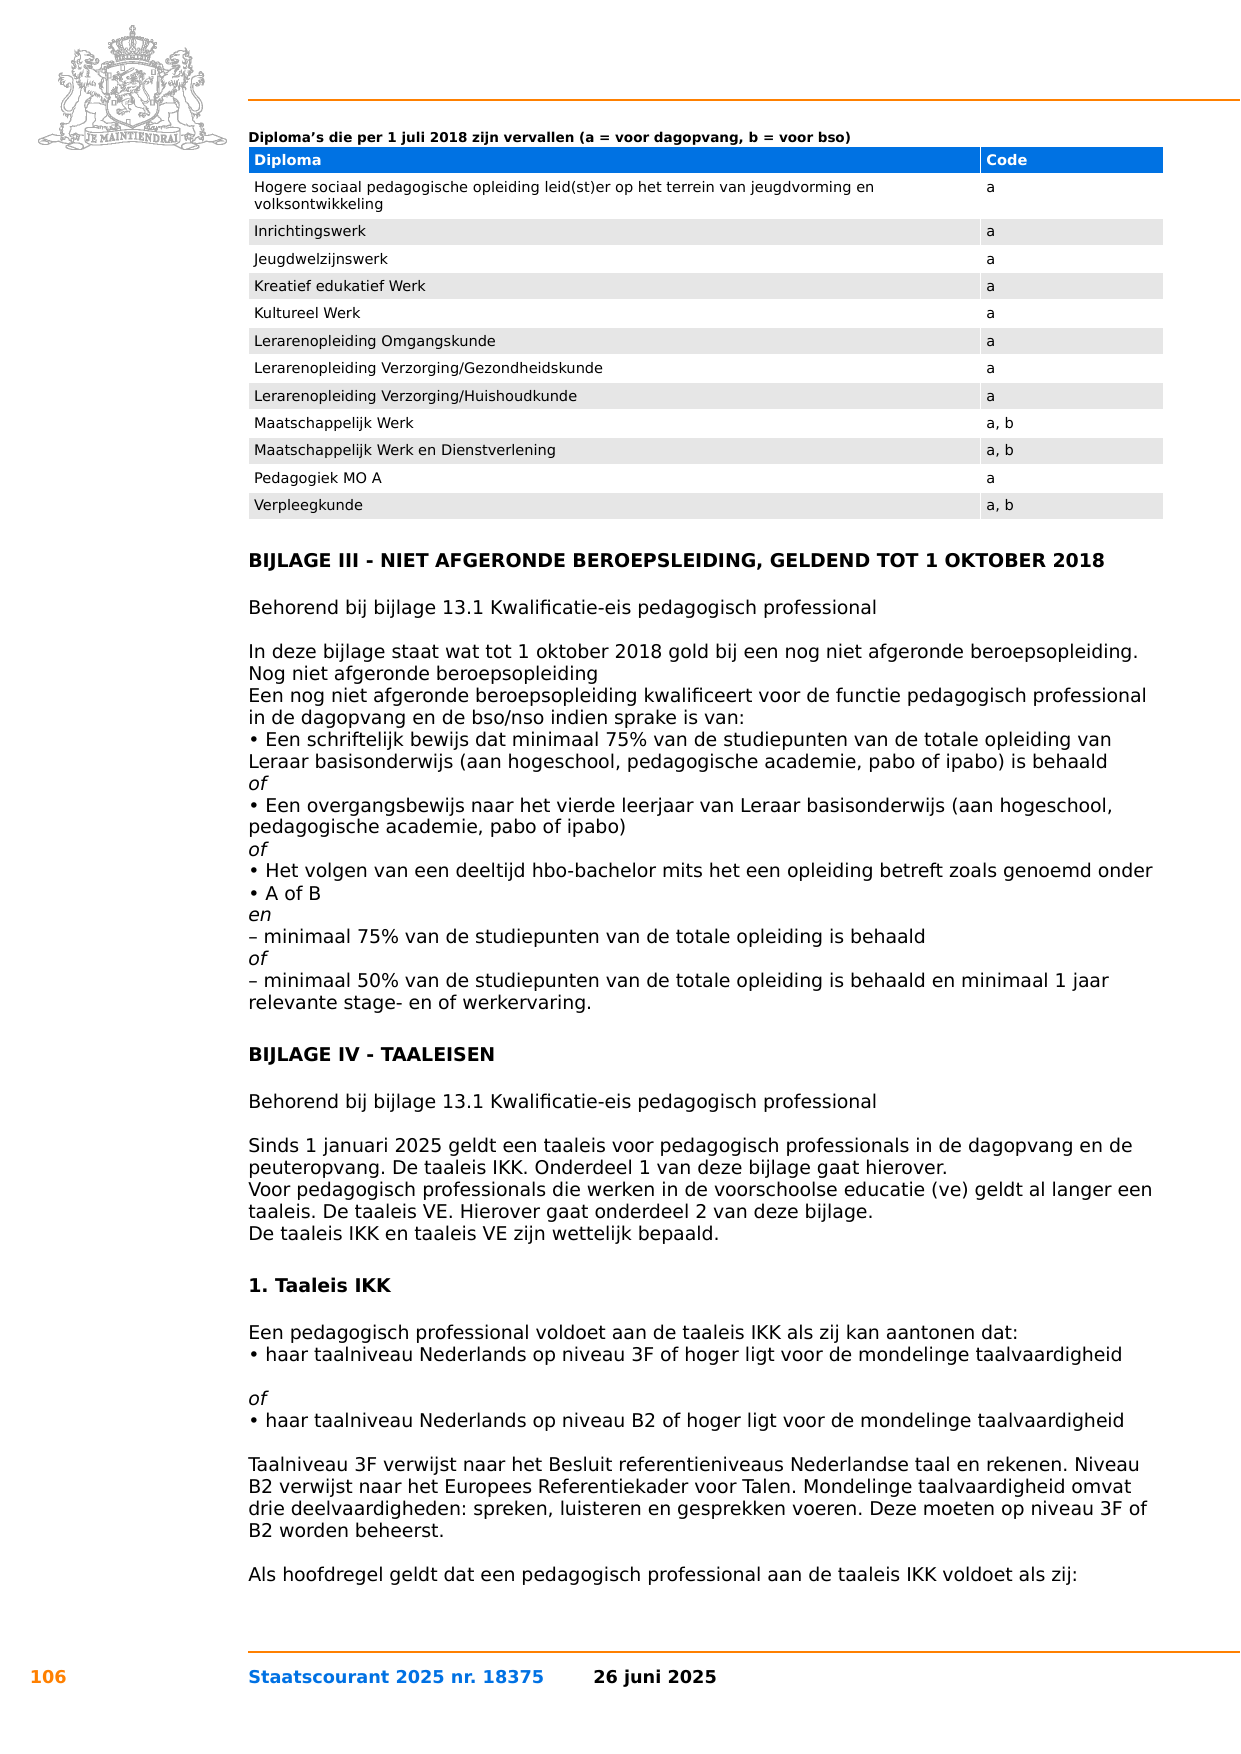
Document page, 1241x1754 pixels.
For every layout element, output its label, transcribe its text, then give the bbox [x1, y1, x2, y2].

table_cell Kreatief edukatief Werk [249, 273, 980, 299]
table_cell Kultureel Werk [249, 301, 980, 327]
table_cell a [981, 273, 1163, 299]
table_cell a, b [981, 410, 1163, 437]
table_cell Hogere sociaal pedagogische opleiding leid(st)er op het terrein van jeugdvorming en volksontwikkeling [249, 174, 980, 217]
table_cell Verpleegkunde [249, 493, 980, 519]
table_cell Maatschappelijk Werk en Dienstverlening [249, 438, 980, 464]
text – minimaal 75% van de studiepunten van de totale opleiding is behaald [248, 926, 1163, 948]
picture [38, 25, 227, 150]
table_cell a [981, 465, 1163, 491]
text • Een overgangsbewijs naar het vierde leerjaar van Leraar basisonderwijs (aan hogeschool, pedagogische academie, pabo of ipabo) [248, 794, 1163, 838]
subtitle 1. Taaleis IKK [248, 1275, 1163, 1297]
table_cell Lerarenopleiding Omgangskunde [249, 328, 980, 354]
table_cell a, b [981, 493, 1163, 519]
text – minimaal 50% van de studiepunten van de totale opleiding is behaald en minimaal 1 jaar relevante stage- en of werkervaring. [248, 970, 1163, 1014]
text • haar taalniveau Nederlands op niveau 3F of hoger ligt voor de mondelinge taalvaardigheid [248, 1344, 1163, 1366]
table_cell Lerarenopleiding Verzorging/Huishoudkunde [249, 383, 980, 409]
text Sinds 1 januari 2025 geldt een taaleis voor pedagogisch professionals in de dagopvang en de peuteropvang. De taaleis IKK. Onderdeel 1 van deze bijlage gaat hierover. [248, 1135, 1163, 1179]
table_header Diploma’s die per 1 juli 2018 zijn vervallen (a = voor dagopvang, b = voor bso) [248, 130, 1163, 146]
subtitle BIJLAGE IV - TAALEISEN [248, 1044, 1163, 1066]
text of [248, 1388, 1163, 1410]
table_cell a [981, 328, 1163, 354]
table_cell a, b [981, 438, 1163, 464]
text In deze bijlage staat wat tot 1 oktober 2018 gold bij een nog niet afgeronde beroepsopleiding. [248, 641, 1163, 663]
text Nog niet afgeronde beroepsopleiding [248, 663, 1163, 684]
table_cell Diploma [249, 147, 980, 173]
text Behorend bij bijlage 13.1 Kwalificatie-eis pedagogisch professional [248, 597, 1163, 619]
text De taaleis IKK en taaleis VE zijn wettelijk bepaald. [248, 1223, 1163, 1245]
table_cell Jeugdwelzijnswerk [249, 246, 980, 272]
text Een nog niet afgeronde beroepsopleiding kwalificeert voor de functie pedagogisch professional in de dagopvang en de bso/nso indien sprake is van: [248, 684, 1163, 728]
table_cell Code [981, 147, 1163, 173]
table_cell Maatschappelijk Werk [249, 410, 980, 437]
table_cell a [981, 301, 1163, 327]
table_cell a [981, 246, 1163, 272]
table_cell a [981, 174, 1163, 217]
text Als hoofdregel geldt dat een pedagogisch professional aan de taaleis IKK voldoet als zij: [248, 1563, 1163, 1585]
text of [248, 772, 1163, 794]
table_cell Pedagogiek MO A [249, 465, 980, 491]
table_cell a [981, 219, 1163, 245]
subtitle BIJLAGE III - NIET AFGERONDE BEROEPSLEIDING, GELDEND TOT 1 OKTOBER 2018 [248, 550, 1163, 572]
text en [248, 904, 1163, 926]
text • A of B [248, 882, 1163, 904]
text Taalniveau 3F verwijst naar het Besluit referentieniveaus Nederlandse taal en rekenen. Niveau B2 verwijst naar het Europees Referentiekader voor Talen. Mondelinge taalvaardigheid omvat drie deelvaardigheden: spreken, luisteren en gesprekken voeren. Deze moeten op niveau 3F of B2 worden beheerst. [248, 1454, 1163, 1542]
text • haar taalniveau Nederlands op niveau B2 of hoger ligt voor de mondelinge taalvaardigheid [248, 1410, 1163, 1432]
text of [248, 838, 1163, 860]
table_cell a [981, 355, 1163, 382]
table_cell Lerarenopleiding Verzorging/Gezondheidskunde [249, 355, 980, 382]
table_cell Inrichtingswerk [249, 219, 980, 245]
text • Het volgen van een deeltijd hbo-bachelor mits het een opleiding betreft zoals genoemd onder [248, 860, 1163, 882]
text Een pedagogisch professional voldoet aan de taaleis IKK als zij kan aantonen dat: [248, 1322, 1163, 1344]
table_cell a [981, 383, 1163, 409]
text of [248, 948, 1163, 970]
text Voor pedagogisch professionals die werken in de voorschoolse educatie (ve) geldt al langer een taaleis. De taaleis VE. Hierover gaat onderdeel 2 van deze bijlage. [248, 1179, 1163, 1223]
text • Een schriftelijk bewijs dat minimaal 75% van de studiepunten van de totale opleiding van Leraar basisonderwijs (aan hogeschool, pedagogische academie, pabo of ipabo) is behaald [248, 728, 1163, 772]
text Behorend bij bijlage 13.1 Kwalificatie-eis pedagogisch professional [248, 1091, 1163, 1113]
